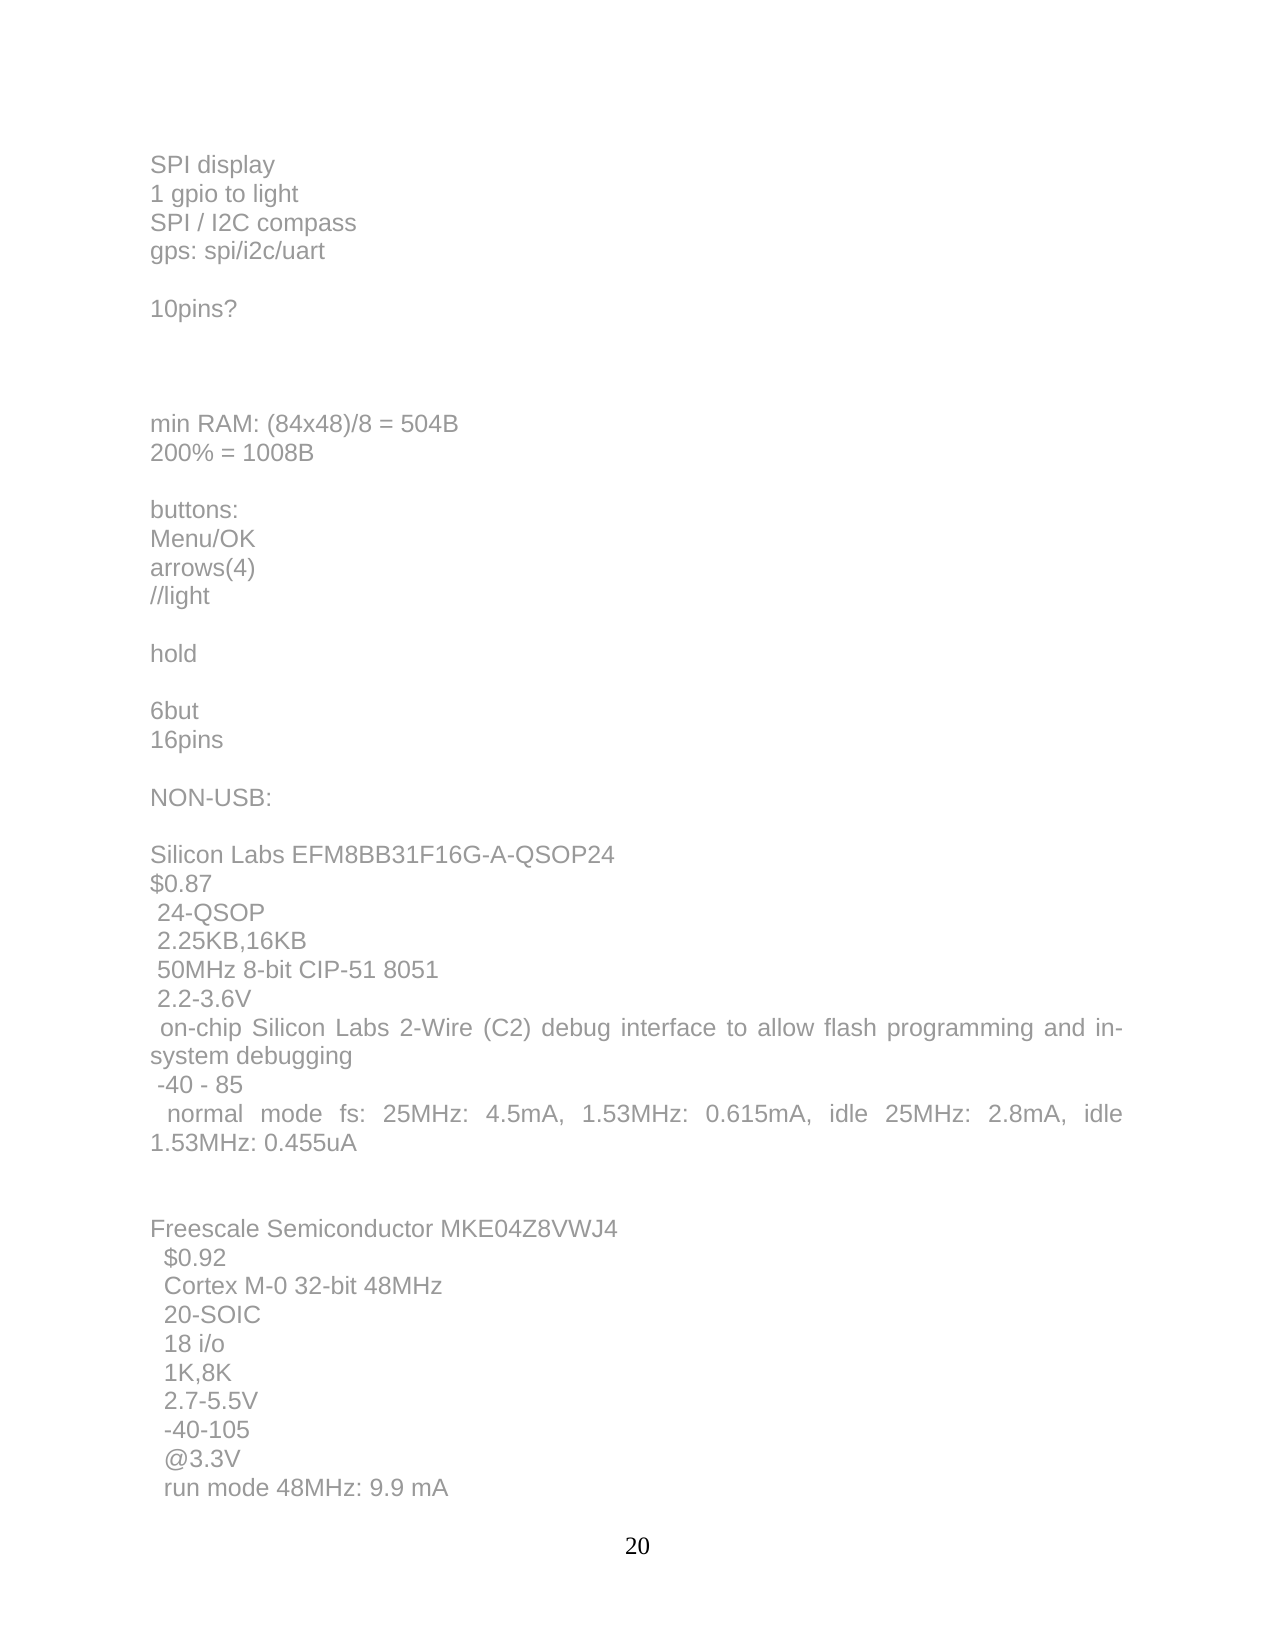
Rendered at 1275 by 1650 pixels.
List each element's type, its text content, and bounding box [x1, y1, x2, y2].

text normal mode fs: 25MHz: 4.5mA, 1.53MHz: 0.615mA, idle 25MHz: 2.8mA, idle 1.53MHz: 0.455uA [150, 1099, 1125, 1156]
text 2.2-3.6V [150, 984, 1125, 1012]
text min RAM: (84x48)/8 = 504B [150, 409, 1125, 437]
text 10pins? [150, 294, 1125, 322]
text run mode 48MHz: 9.9 mA [150, 1472, 1125, 1501]
text SPI display [150, 150, 1125, 179]
text 50MHz 8-bit CIP-51 8051 [150, 955, 1125, 984]
text arrows(4) [150, 552, 1125, 581]
text 18 i/o [150, 1329, 1125, 1357]
text $0.92 [150, 1242, 1125, 1271]
text buttons: [150, 495, 1125, 524]
text Silicon Labs EFM8BB31F16G-A-QSOP24 [150, 840, 1125, 869]
text Cortex M-0 32-bit 48MHz [150, 1271, 1125, 1300]
text @3.3V [150, 1444, 1125, 1472]
text 6but [150, 696, 1125, 725]
text 1K,8K [150, 1357, 1125, 1386]
text hold [150, 639, 1125, 667]
text 2.25KB,16KB [150, 926, 1125, 955]
text 24-QSOP [150, 897, 1125, 926]
text -40 - 85 [150, 1070, 1125, 1099]
text 20-SOIC [150, 1300, 1125, 1329]
text //light [150, 581, 1125, 610]
text Freescale Semiconductor MKE04Z8VWJ4 [150, 1214, 1125, 1242]
text gps: spi/i2c/uart [150, 236, 1125, 265]
text Menu/OK [150, 524, 1125, 552]
text NON-USB: [150, 782, 1125, 811]
text on-chip Silicon Labs 2-Wire (C2) debug interface to allow flash programming and in-system debugging [150, 1012, 1125, 1070]
text SPI / I2C compass [150, 207, 1125, 236]
text 16pins [150, 725, 1125, 754]
text -40-105 [150, 1415, 1125, 1444]
text 1 gpio to light [150, 179, 1125, 207]
text 2.7-5.5V [150, 1386, 1125, 1415]
text 200% = 1008B [150, 437, 1125, 466]
text $0.87 [150, 869, 1125, 897]
